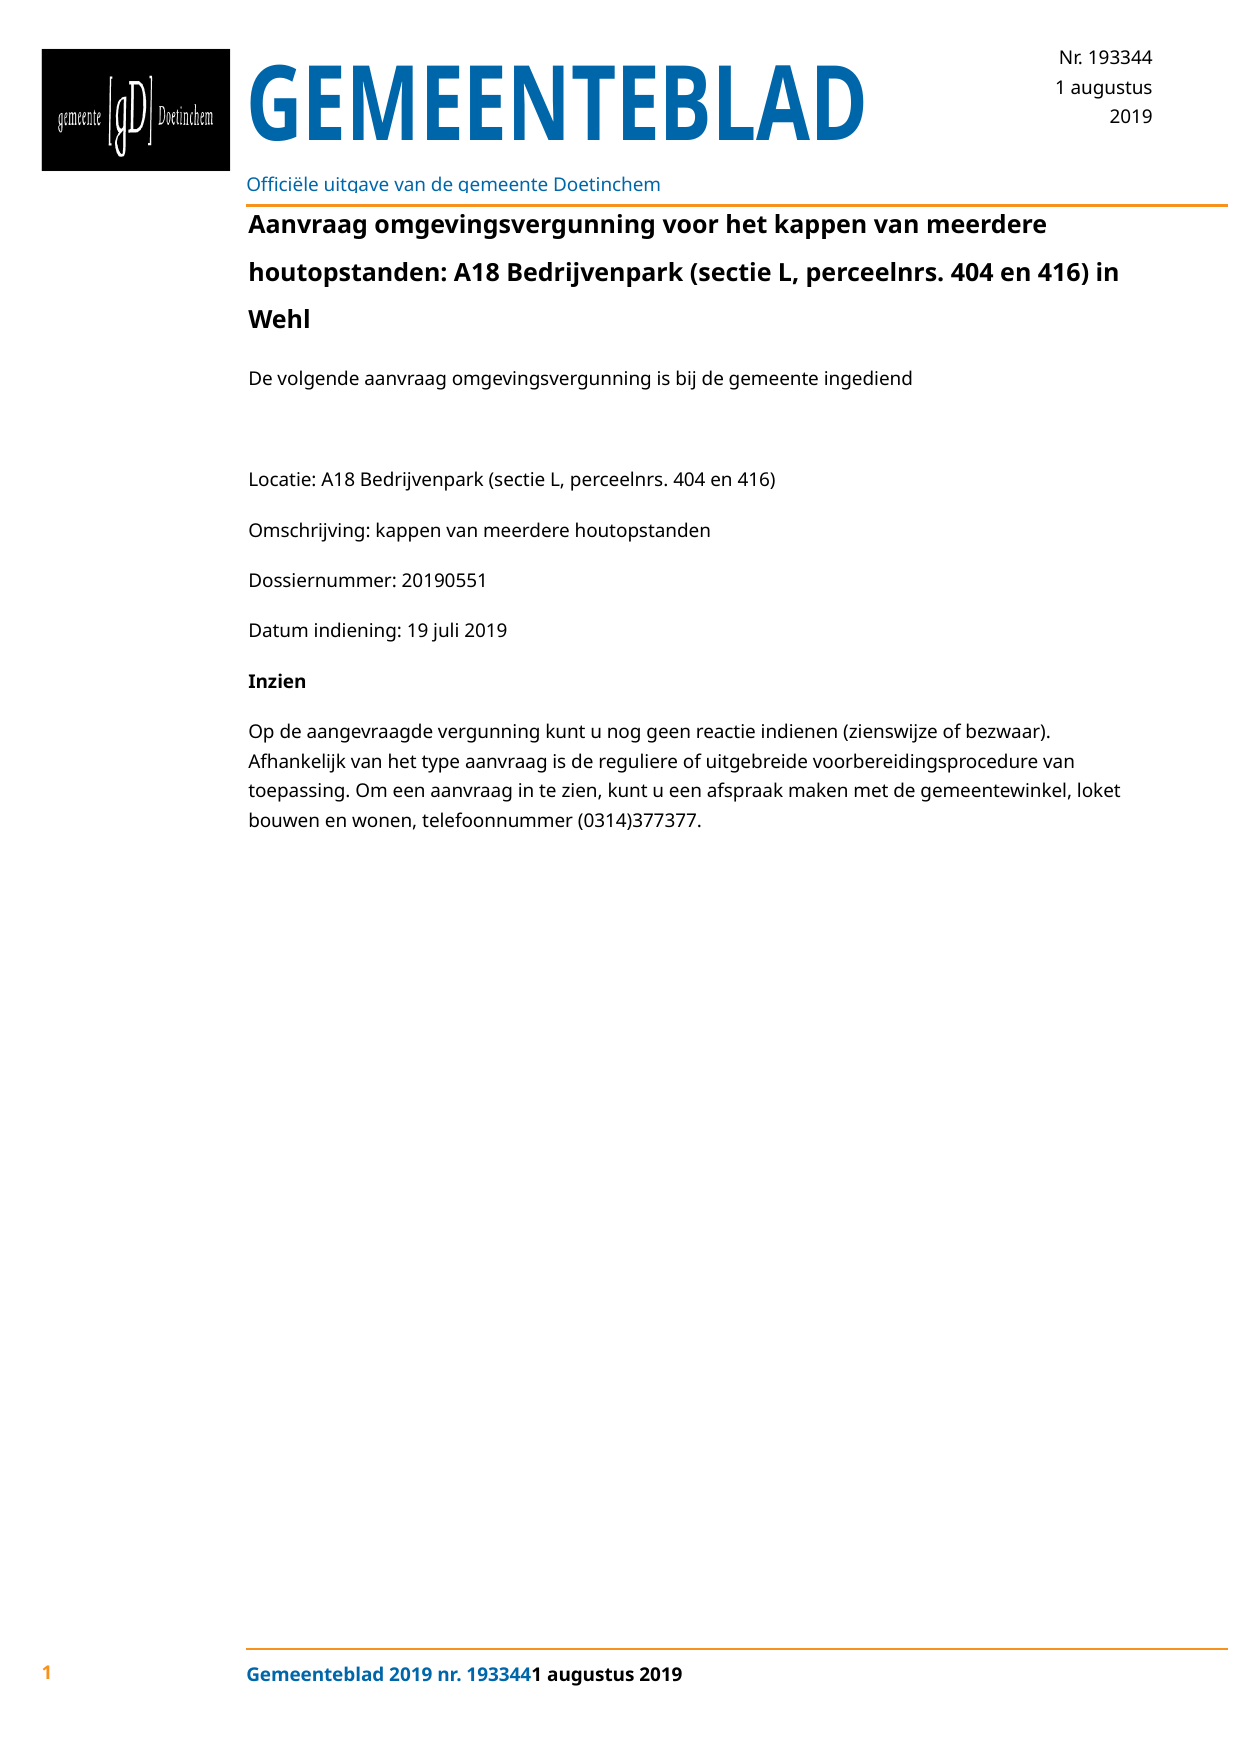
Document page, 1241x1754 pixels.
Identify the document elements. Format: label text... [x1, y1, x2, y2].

text De volgende aanvraag omgevingsvergunning is bij de gemeente ingediend [248, 366, 1152, 391]
picture [41, 47, 231, 172]
text Dossiernummer: 20190551 [248, 567, 1152, 593]
text Omschrijving: kappen van meerdere houtopstanden [248, 517, 1152, 542]
text Aanvraag omgevingsvergunning voor het kappen van meerdere houtopstanden: A18 Bedrijvenpark (sectie L, perceelnrs. 404 en 416) in Wehl [248, 207, 1152, 336]
text Datum indiening: 19 juli 2019 [248, 618, 1152, 643]
text Inzien [248, 668, 1152, 694]
text Locatie: A18 Bedrijvenpark (sectie L, perceelnrs. 404 en 416) [248, 466, 1152, 492]
text Op de aangevraagde vergunning kunt u nog geen reactie indienen (zienswijze of bezwaar). Afhankelijk van het type aanvraag is de reguliere of uitgebreide voorbereidingsprocedure van toepassing. Om een aanvraag in te zien, kunt u een afspraak maken met de gemeentewinkel, loket bouwen en wonen, telefoonnummer (0314)377377. [248, 718, 1152, 833]
